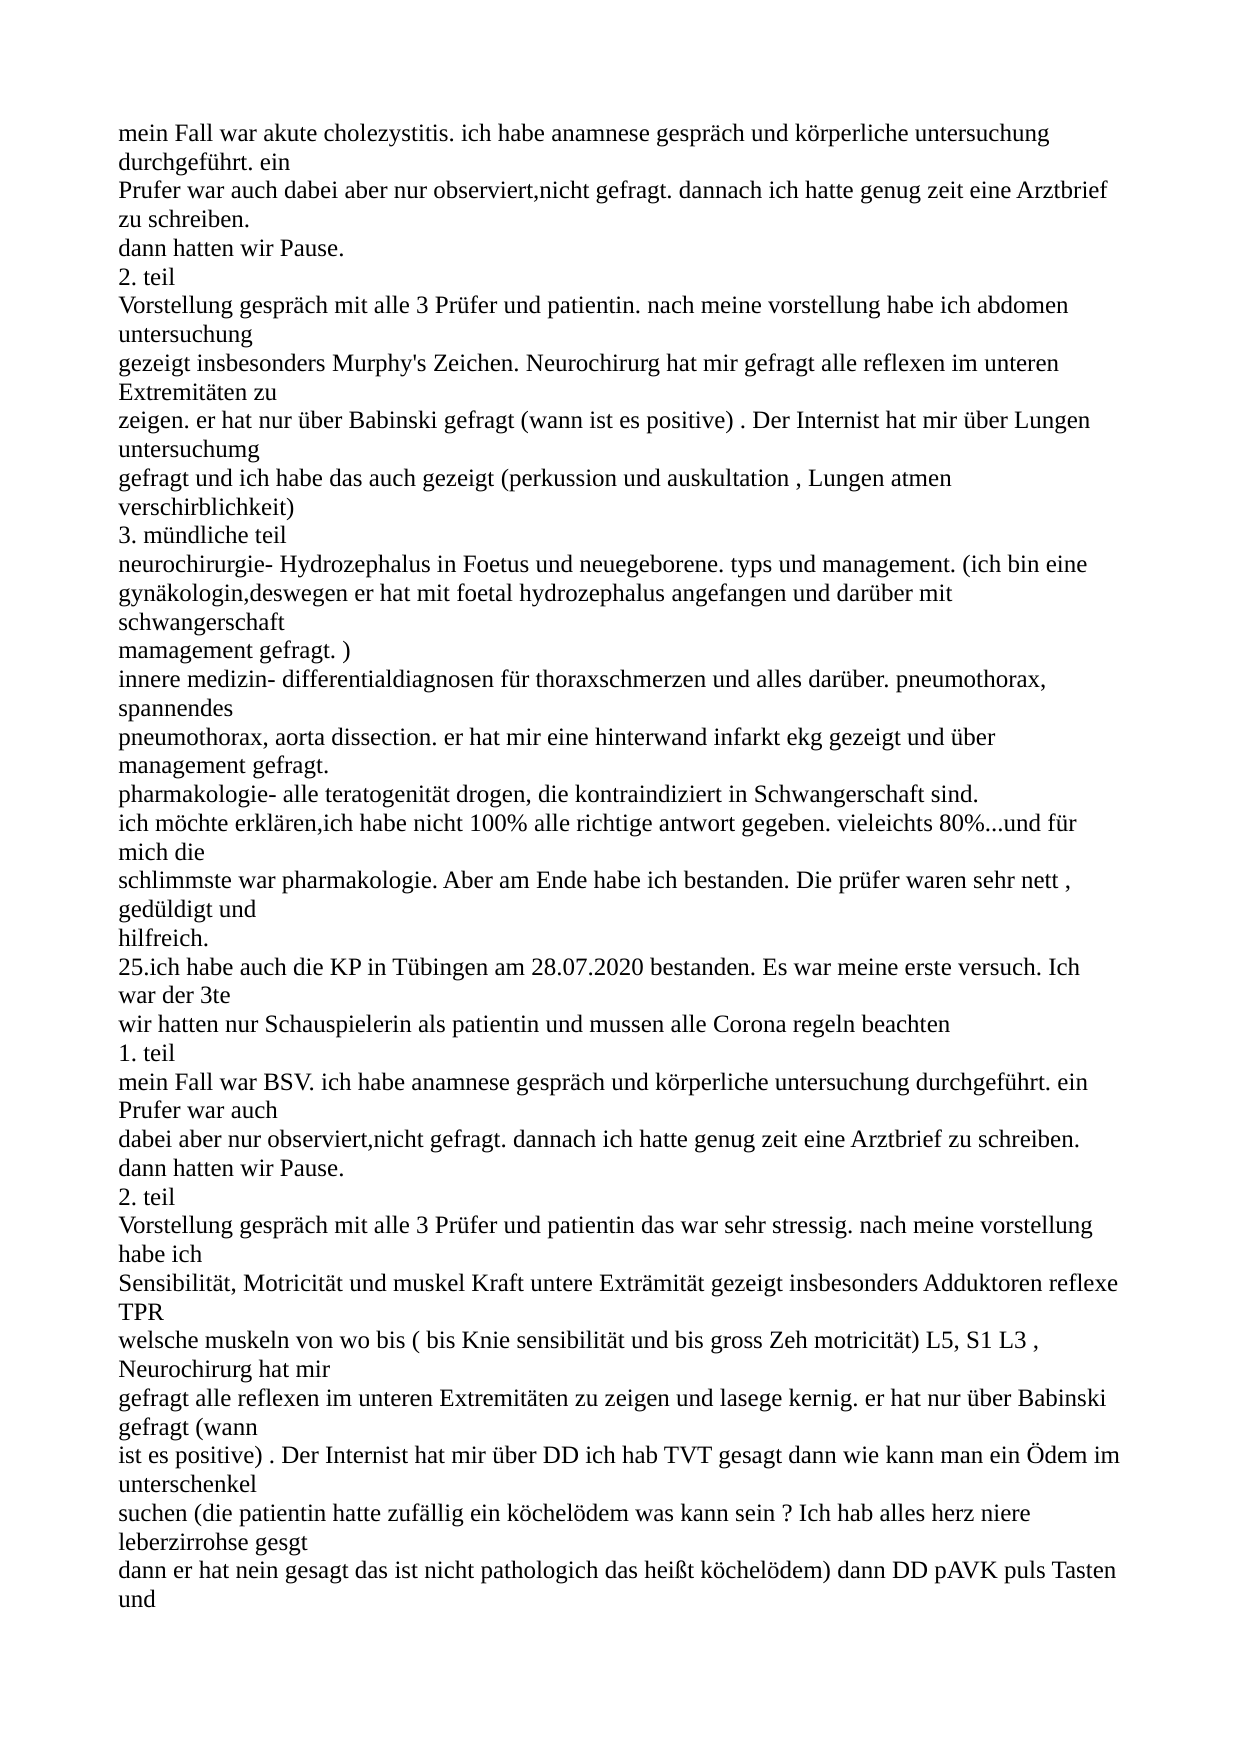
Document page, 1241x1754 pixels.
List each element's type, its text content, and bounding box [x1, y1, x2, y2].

text innere medizin- differentialdiagnosen für thoraxschmerzen und alles darüber. pneumothorax, spannendes [118, 664, 1122, 722]
text Prufer war auch dabei aber nur observiert,nicht gefragt. dannach ich hatte genug zeit eine Arztbrief zu schreiben. [118, 176, 1122, 233]
text 1. teil [118, 1038, 1122, 1067]
text pneumothorax, aorta dissection. er hat mir eine hinterwand infarkt ekg gezeigt und über management gefragt. [118, 722, 1122, 779]
text gynäkologin,deswegen er hat mit foetal hydrozephalus angefangen und darüber mit schwangerschaft [118, 578, 1122, 636]
text wir hatten nur Schauspielerin als patientin und mussen alle Corona regeln beachten [118, 1009, 1122, 1038]
text mein Fall war akute cholezystitis. ich habe anamnese gespräch und körperliche untersuchung durchgeführt. ein [118, 118, 1122, 176]
text dabei aber nur observiert,nicht gefragt. dannach ich hatte genug zeit eine Arztbrief zu schreiben. [118, 1124, 1122, 1153]
text gefragt und ich habe das auch gezeigt (perkussion und auskultation , Lungen atmen verschirblichkeit) [118, 463, 1122, 521]
text 25.ich habe auch die KP in Tübingen am 28.07.2020 bestanden. Es war meine erste versuch. Ich war der 3te [118, 952, 1122, 1009]
text suchen (die patientin hatte zufällig ein köchelödem was kann sein ? Ich hab alles herz niere leberzirrohse gesgt [118, 1498, 1122, 1556]
text zeigen. er hat nur über Babinski gefragt (wann ist es positive) . Der Internist hat mir über Lungen untersuchumg [118, 406, 1122, 463]
text 2. teil [118, 1182, 1122, 1211]
text hilfreich. [118, 923, 1122, 952]
text gezeigt insbesonders Murphy's Zeichen. Neurochirurg hat mir gefragt alle reflexen im unteren Extremitäten zu [118, 348, 1122, 406]
text mamagement gefragt. ) [118, 636, 1122, 664]
text dann er hat nein gesagt das ist nicht pathologich das heißt köchelödem) dann DD pAVK puls Tasten und [118, 1556, 1122, 1613]
text mein Fall war BSV. ich habe anamnese gespräch und körperliche untersuchung durchgeführt. ein Prufer war auch [118, 1067, 1122, 1124]
text ich möchte erklären,ich habe nicht 100% alle richtige antwort gegeben. vieleichts 80%...und für mich die [118, 808, 1122, 866]
text neurochirurgie- Hydrozephalus in Foetus und neuegeborene. typs und management. (ich bin eine [118, 549, 1122, 578]
text welsche muskeln von wo bis ( bis Knie sensibilität und bis gross Zeh motricität) L5, S1 L3 , Neurochirurg hat mir [118, 1326, 1122, 1383]
text gefragt alle reflexen im unteren Extremitäten zu zeigen und lasege kernig. er hat nur über Babinski gefragt (wann [118, 1383, 1122, 1441]
text Vorstellung gespräch mit alle 3 Prüfer und patientin. nach meine vorstellung habe ich abdomen untersuchung [118, 291, 1122, 348]
text dann hatten wir Pause. [118, 233, 1122, 262]
text Vorstellung gespräch mit alle 3 Prüfer und patientin das war sehr stressig. nach meine vorstellung habe ich [118, 1211, 1122, 1268]
text ist es positive) . Der Internist hat mir über DD ich hab TVT gesagt dann wie kann man ein Ödem im unterschenkel [118, 1441, 1122, 1498]
text 2. teil [118, 262, 1122, 291]
text dann hatten wir Pause. [118, 1153, 1122, 1182]
text 3. mündliche teil [118, 521, 1122, 549]
text pharmakologie- alle teratogenität drogen, die kontraindiziert in Schwangerschaft sind. [118, 779, 1122, 808]
text schlimmste war pharmakologie. Aber am Ende habe ich bestanden. Die prüfer waren sehr nett , gedüldigt und [118, 866, 1122, 923]
text Sensibilität, Motricität und muskel Kraft untere Exträmität gezeigt insbesonders Adduktoren reflexe TPR [118, 1268, 1122, 1326]
